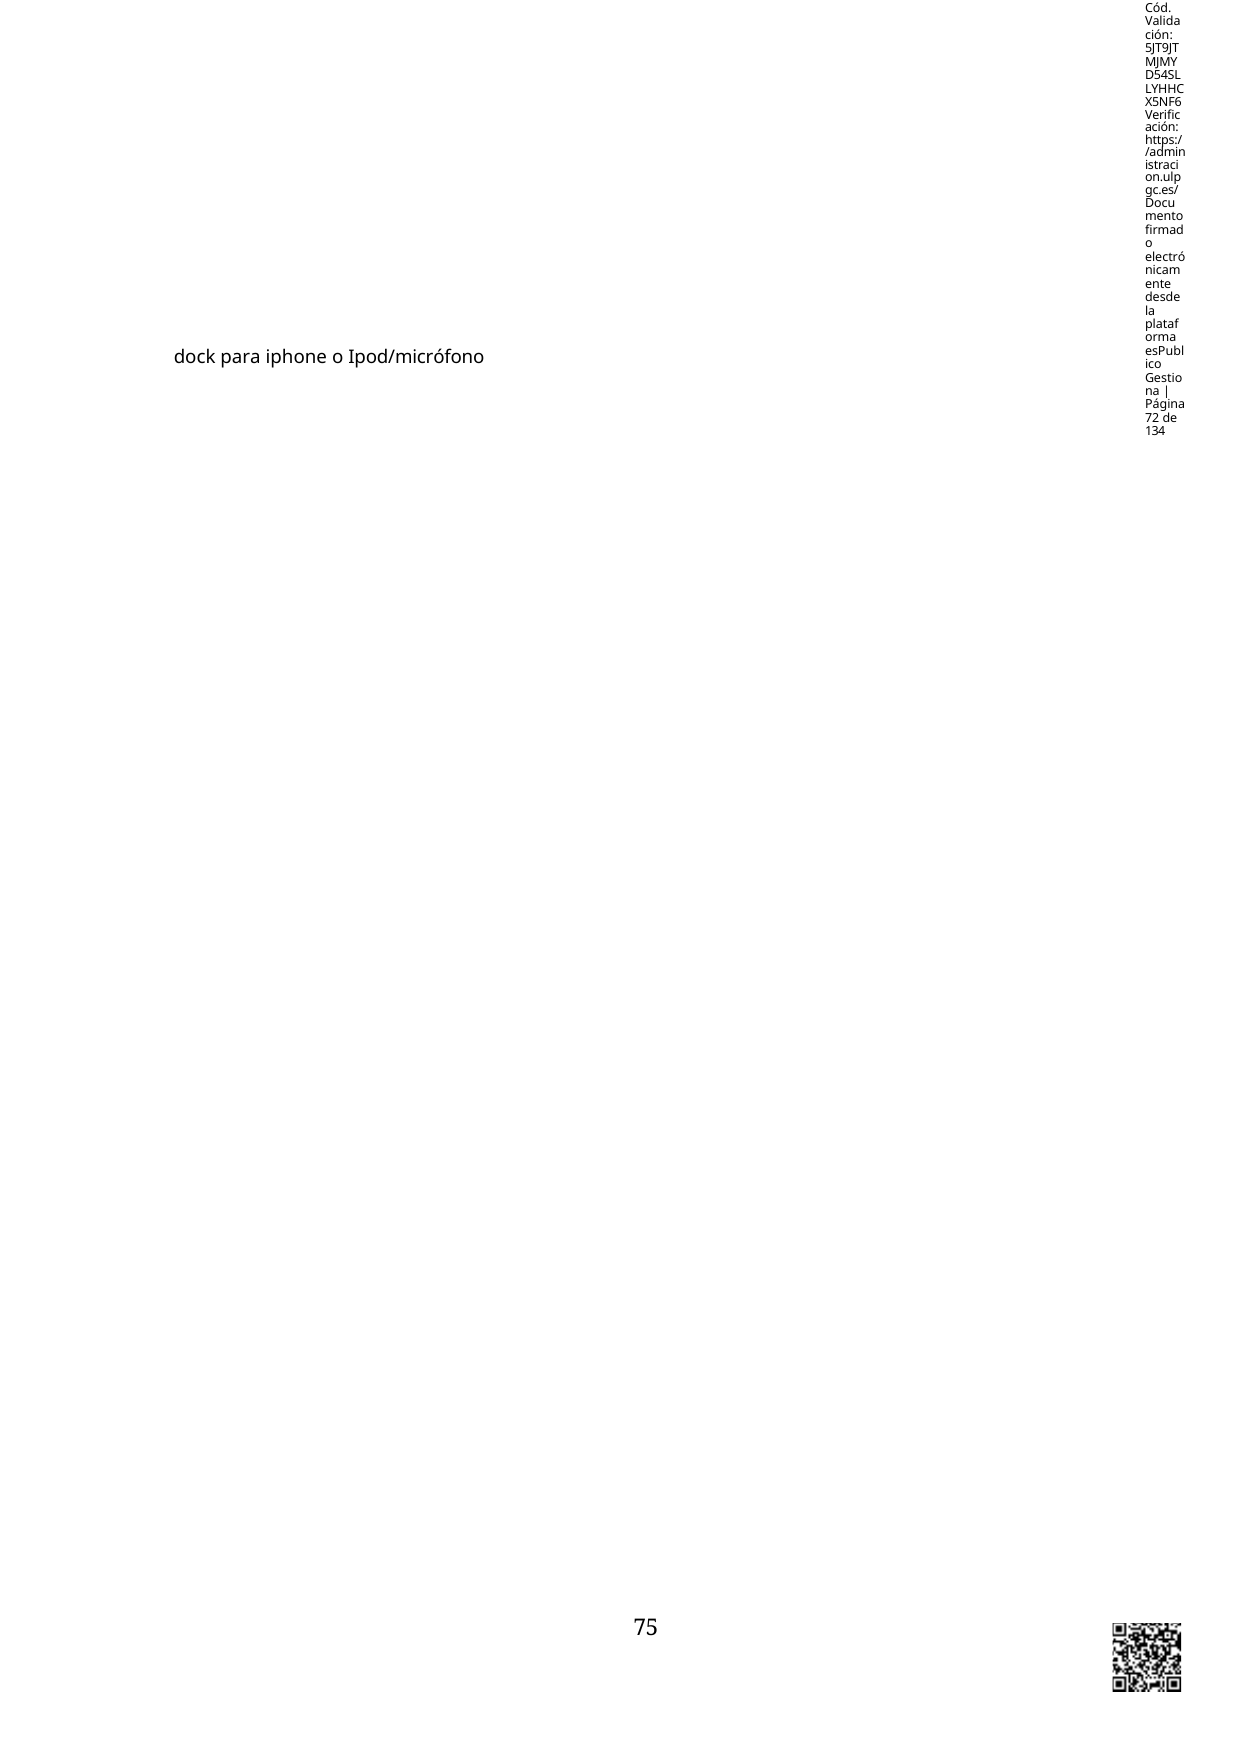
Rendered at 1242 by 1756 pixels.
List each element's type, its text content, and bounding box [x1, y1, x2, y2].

text Verificación: https://administracion.ulpgc.es/ [1145, 109, 1186, 197]
text dock para iphone o Ipod/micrófono [173, 0, 1186, 544]
text Documento firmado electrónicamente desde la plataforma esPublico Gestiona | Página 72 de 134 [1145, 197, 1186, 438]
text Cód. Validación: 5JT9JTMJMYD54SLLYHHCX5NF6 [1145, 2, 1186, 109]
